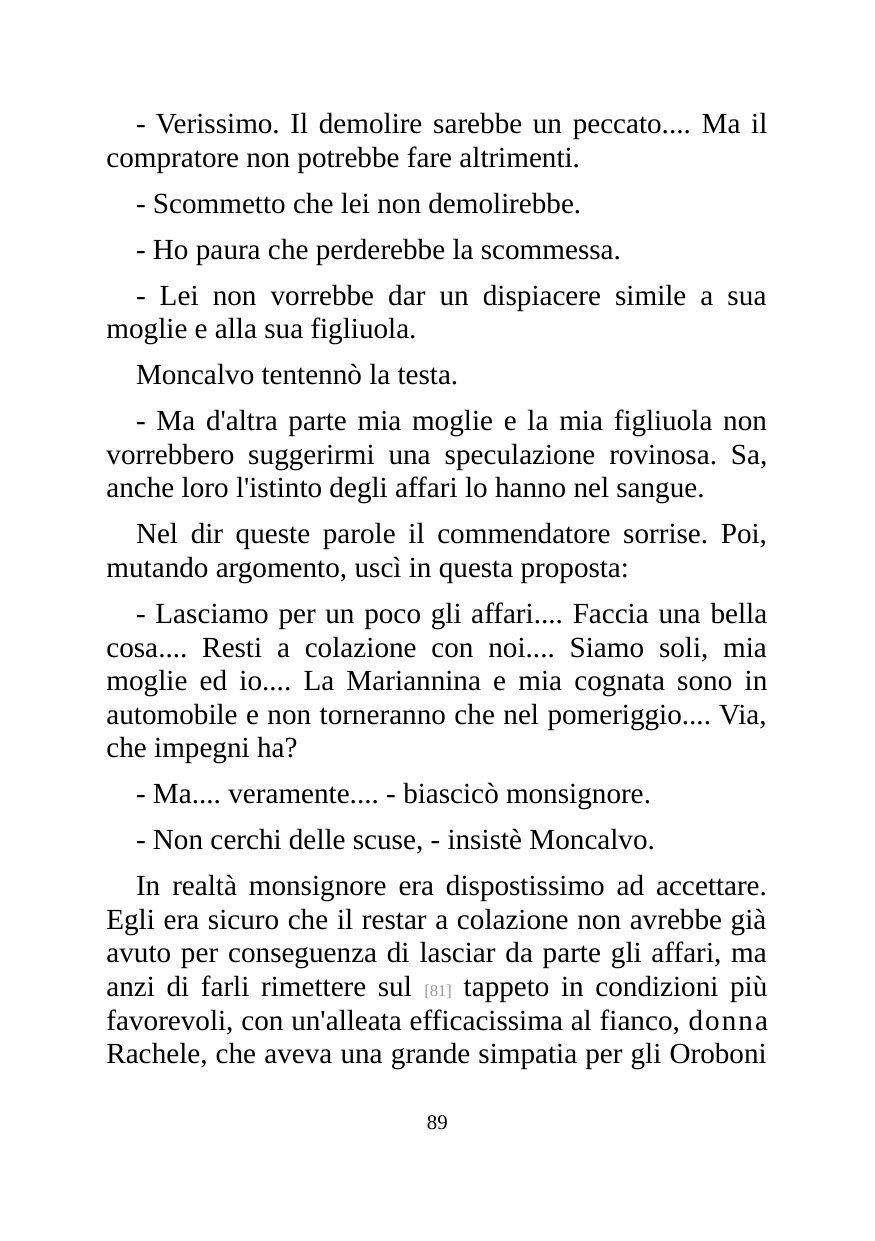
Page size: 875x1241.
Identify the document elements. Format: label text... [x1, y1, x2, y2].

text - Ma d'altra parte mia moglie e la mia figliuola non vorrebbero suggerirmi una speculazione rovinosa. Sa, anche loro l'istinto degli affari lo hanno nel sangue. [106, 403, 768, 504]
text - Lei non vorrebbe dar un dispiacere simile a sua moglie e alla sua figliuola. [106, 278, 768, 345]
text - Ma.... veramente.... - biascicò monsignore. [106, 776, 768, 810]
text - Non cerchi delle scuse, - insistè Moncalvo. [106, 822, 768, 856]
text - Lasciamo per un poco gli affari.... Faccia una bella cosa.... Resti a colazione con noi.... Siamo soli, mia moglie ed io.... La Mariannina e mia cognata sono in automobile e non torneranno che nel pomeriggio.... Via, che impegni ha? [106, 596, 768, 764]
text Nel dir queste parole il commendatore sorrise. Poi, mutando argomento, uscì in questa proposta: [106, 517, 768, 584]
text In realtà monsignore era dispostissimo ad accettare. Egli era sicuro che il restar a colazione non avrebbe già avuto per conseguenza di lasciar da parte gli affari, ma anzi di farli rimettere sul [81] tappeto in condizioni più favorevoli, con un'alleata efficacissima al fianco, donna Rachele, che aveva una grande simpatia per gli Oroboni [106, 868, 768, 1070]
text - Ho paura che perderebbe la scommessa. [106, 232, 768, 265]
text - Scommetto che lei non demolirebbe. [106, 186, 768, 219]
text - Verissimo. Il demolire sarebbe un peccato.... Ma il compratore non potrebbe fare altrimenti. [106, 106, 768, 173]
text Moncalvo tentennò la testa. [106, 357, 768, 391]
